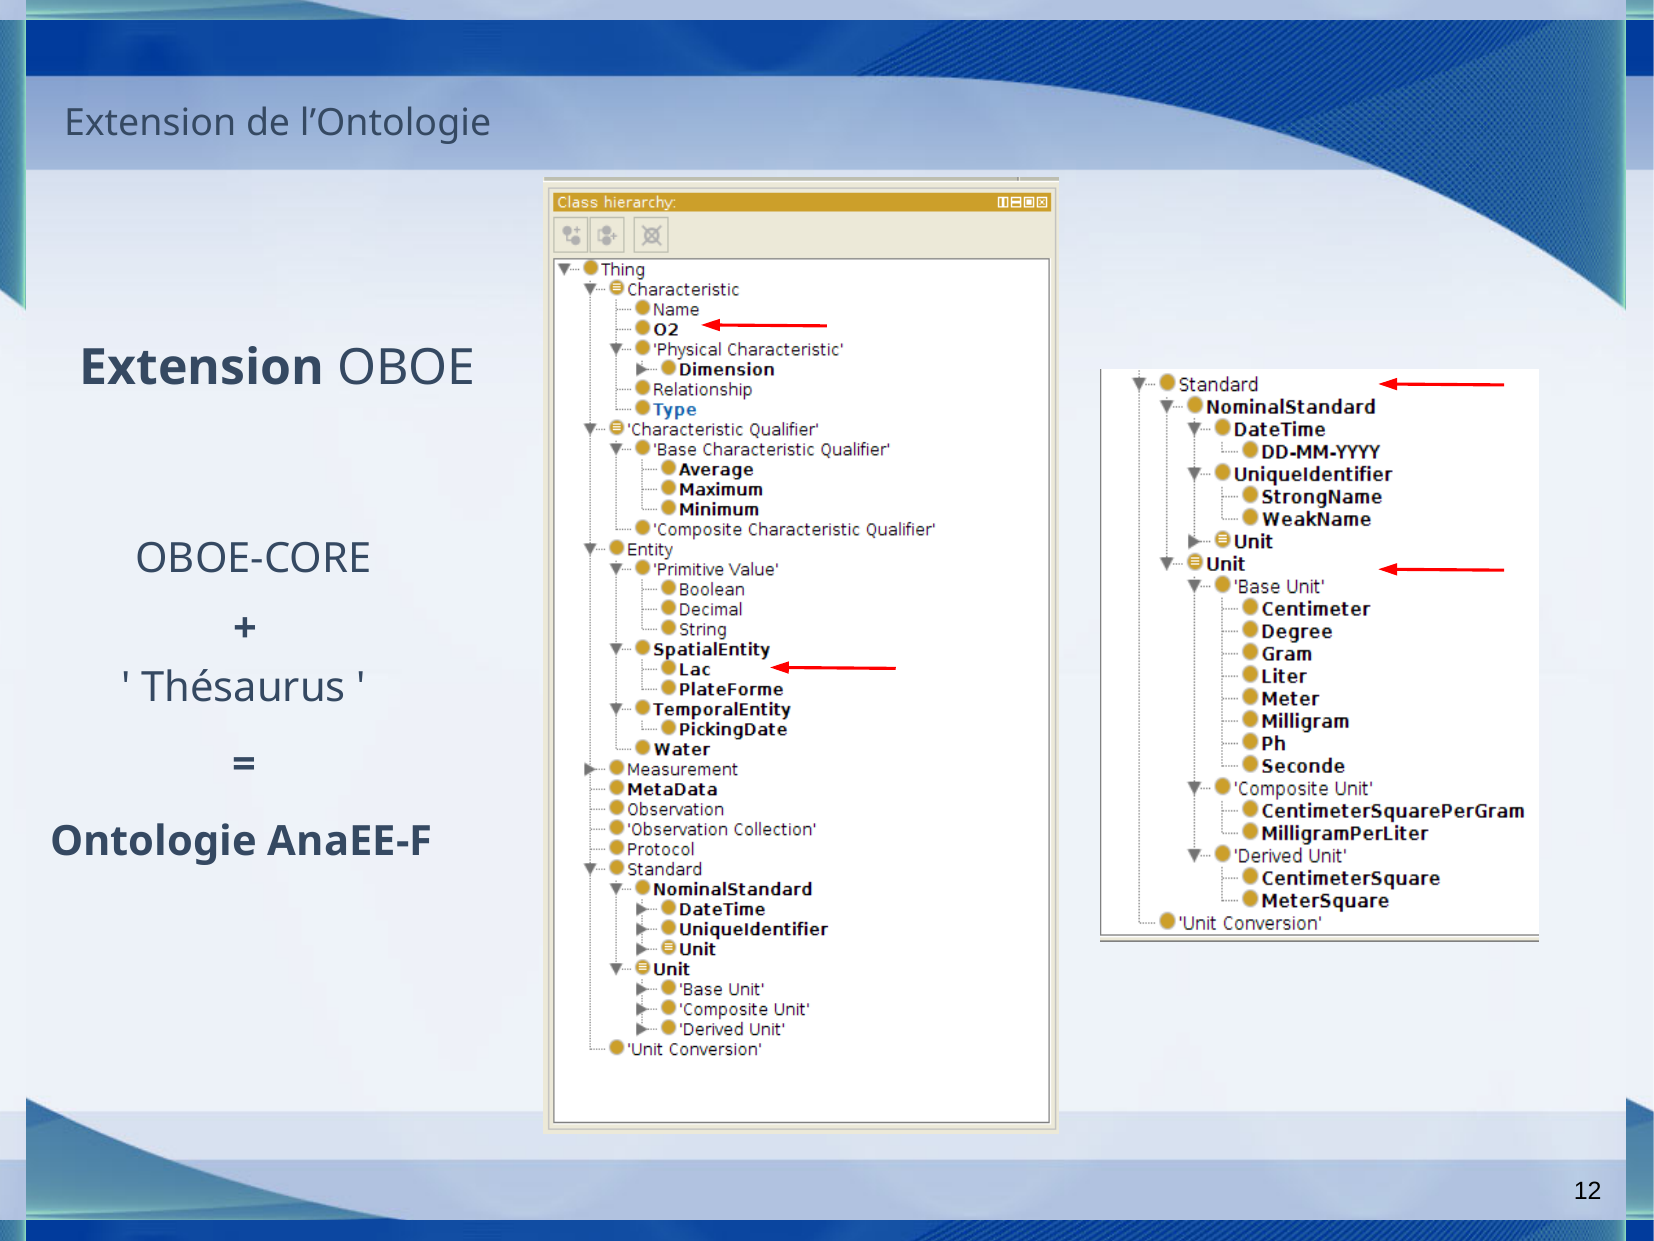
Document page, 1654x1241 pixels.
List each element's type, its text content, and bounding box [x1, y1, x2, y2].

text_box ' Thésaurus ' [106, 649, 403, 713]
title OBOE-CORE [75, 516, 432, 597]
text_box 12 [1559, 1169, 1625, 1212]
text_box Ontologie AnaEE-F [35, 803, 508, 867]
text_box = [217, 726, 296, 790]
picture [0, 0, 1654, 1241]
title Extension OBOE [59, 301, 497, 431]
title Extension de l’Ontologie [24, 77, 532, 165]
text_box + [218, 590, 284, 649]
